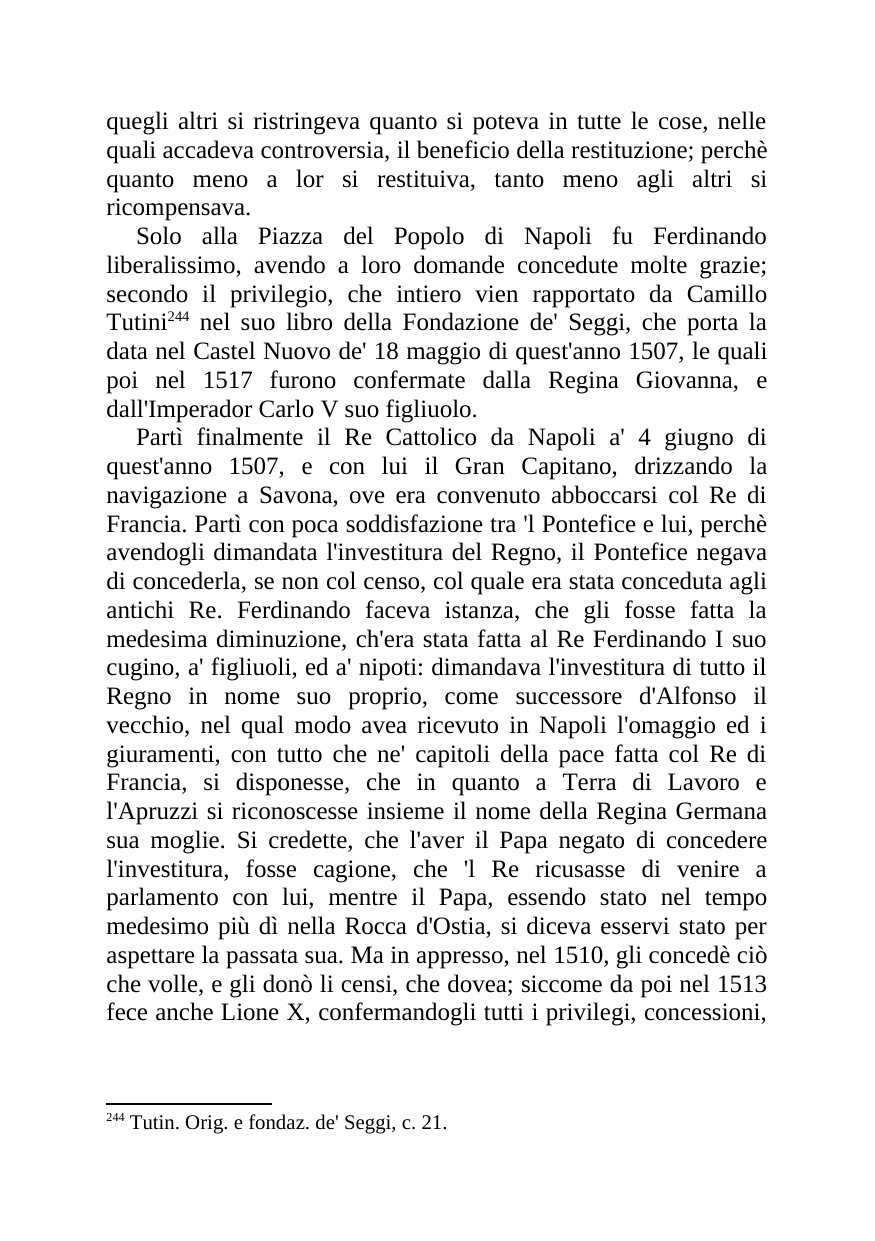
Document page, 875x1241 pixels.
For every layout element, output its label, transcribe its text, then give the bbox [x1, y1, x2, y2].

text Solo alla Piazza del Popolo di Napoli fu Ferdinando liberalissimo, avendo a loro domande concedute molte grazie; secondo il privilegio, che intiero vien rapportato da Camillo Tutini nel suo libro della Fondazione de' Seggi, che porta la data nel Castel Nuovo de' 18 maggio di quest'anno 1507, le quali poi nel 1517 furono confermate dalla Regina Giovanna, e dall'Imperador Carlo V suo figliuolo. [106, 221, 768, 422]
text Tutin. Orig. e fondaz. de' Seggi, c. 21. [106, 1110, 768, 1134]
text Partì finalmente il Re Cattolico da Napoli a' 4 giugno di quest'anno 1507, e con lui il Gran Capitano, drizzando la navigazione a Savona, ove era convenuto abboccarsi col Re di Francia. Partì con poca soddisfazione tra 'l Pontefice e lui, perchè avendogli dimandata l'investitura del Regno, il Pontefice negava di concederla, se non col censo, col quale era stata conceduta agli antichi Re. Ferdinando faceva istanza, che gli fosse fatta la medesima diminuzione, ch'era stata fatta al Re Ferdinando I suo cugino, a' figliuoli, ed a' nipoti: dimandava l'investitura di tutto il Regno in nome suo proprio, come successore d'Alfonso il vecchio, nel qual modo avea ricevuto in Napoli l'omaggio ed i giuramenti, con tutto che ne' capitoli della pace fatta col Re di Francia, si disponesse, che in quanto a Terra di Lavoro e l'Apruzzi si riconoscesse insieme il nome della Regina Germana sua moglie. Si credette, che l'aver il Papa negato di concedere l'investitura, fosse cagione, che 'l Re ricusasse di venire a parlamento con lui, mentre il Papa, essendo stato nel tempo medesimo più dì nella Rocca d'Ostia, si diceva esservi stato per aspettare la passata sua. Ma in appresso, nel 1510, gli concedè ciò che volle, e gli donò li censi, che dovea; siccome da poi nel 1513 fece anche Lione X, confermandogli tutti i privilegi, concessioni, [106, 422, 768, 1026]
text quegli altri si ristringeva quanto si poteva in tutte le cose, nelle quali accadeva controversia, il beneficio della restituzione; perchè quanto meno a lor si restituiva, tanto meno agli altri si ricompensava. [106, 106, 768, 221]
